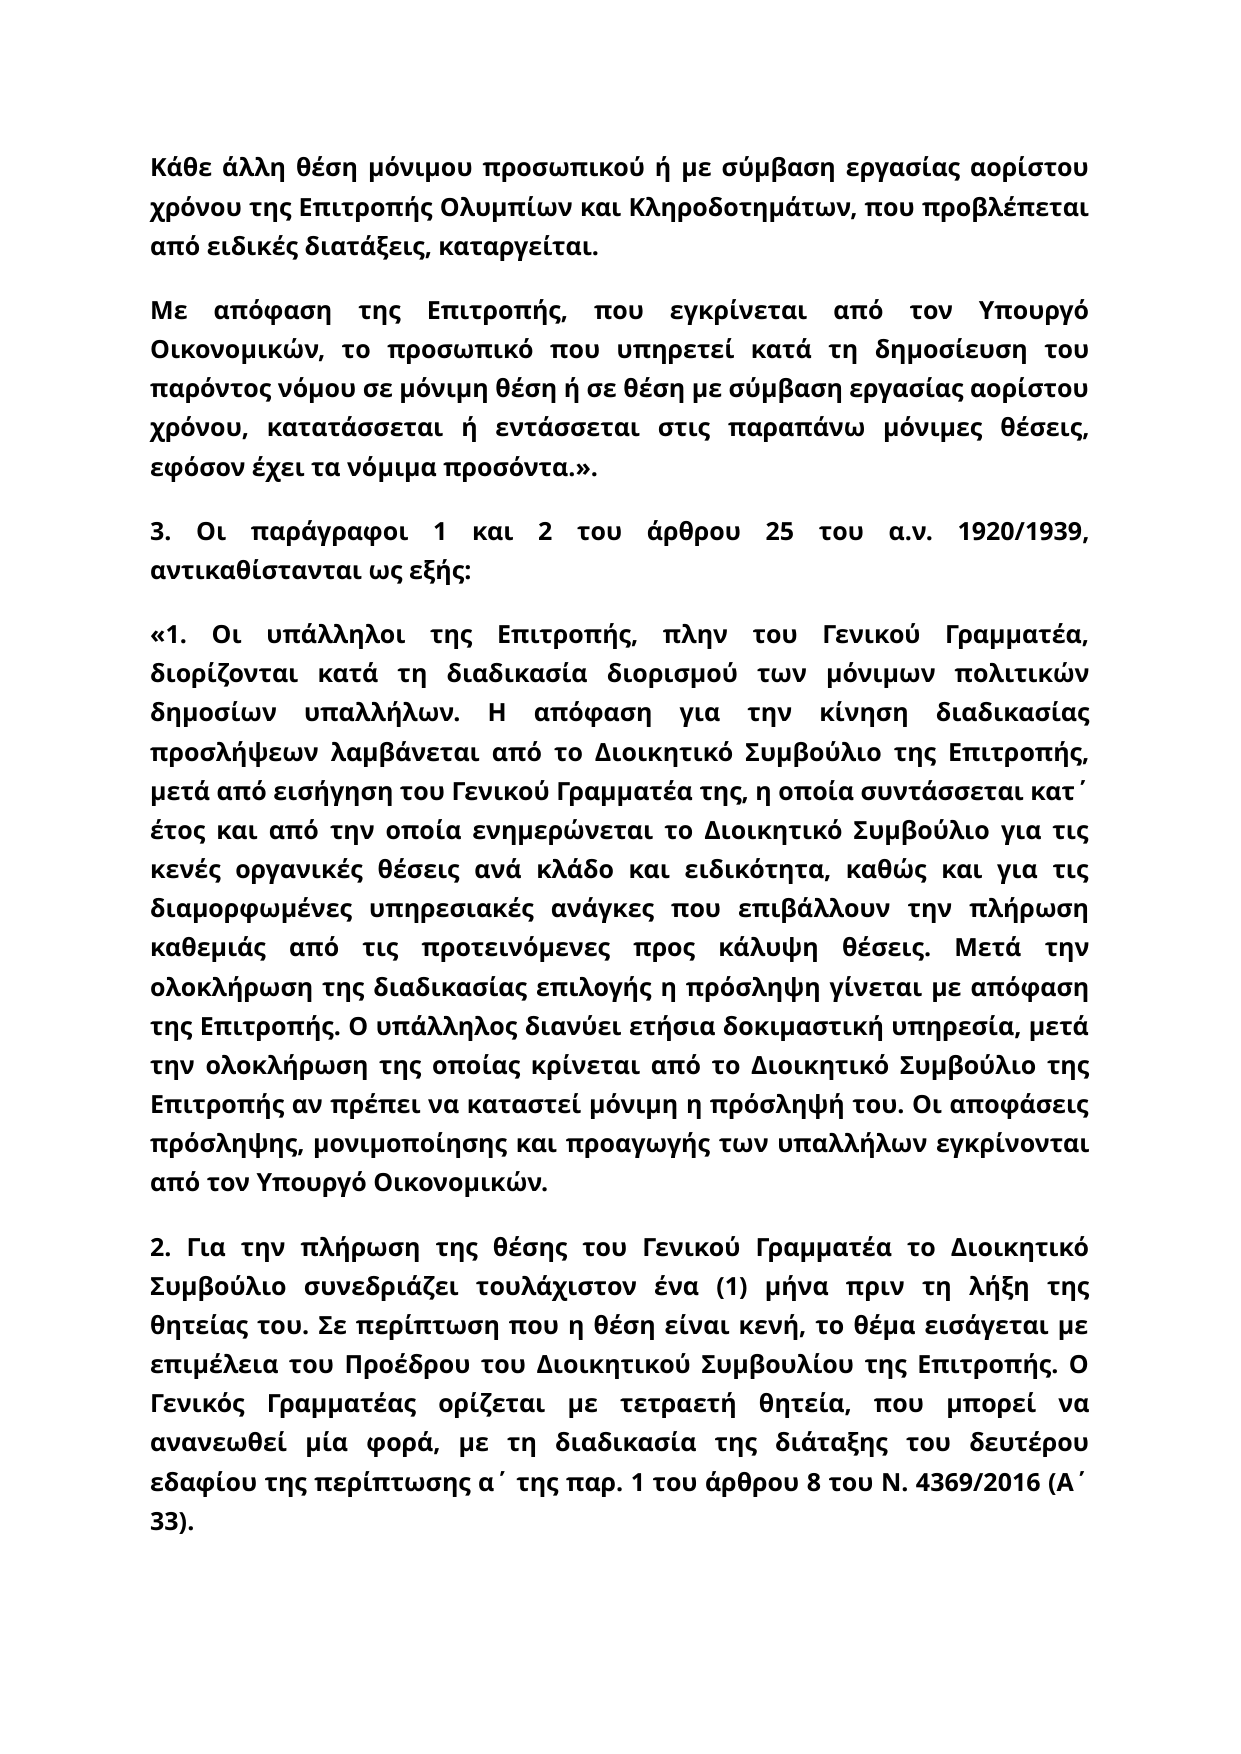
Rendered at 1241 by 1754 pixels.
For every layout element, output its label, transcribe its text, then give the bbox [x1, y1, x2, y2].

text Κάθε άλλη θέση μόνιμου προσωπικού ή με σύμβαση εργασίας αορίστου χρόνου της Επιτροπής Ολυμπίων και Κληροδοτημάτων, που προβλέπεται από ειδικές διατάξεις, καταργείται. [150, 150, 1090, 262]
text Με απόφαση της Επιτροπής, που εγκρίνεται από τον Υπουργό Οικονομικών, το προσωπικό που υπηρετεί κατά τη δημοσίευση του παρόντος νόμου σε μόνιμη θέση ή σε θέση με σύμβαση εργασίας αορίστου χρόνου, κατατάσσεται ή εντάσσεται στις παραπάνω μόνιμες θέσεις, εφόσον έχει τα νόμιμα προσόντα.». [150, 292, 1090, 483]
text 3. Οι παράγραφοι 1 και 2 του άρθρου 25 του α.ν. 1920/1939, αντικαθίστανται ως εξής: [150, 513, 1090, 587]
text «1. Οι υπάλληλοι της Επιτροπής, πλην του Γενικού Γραμματέα, διορίζονται κατά τη διαδικασία διορισμού των μόνιμων πολιτικών δημοσίων υπαλλήλων. Η απόφαση για την κίνηση διαδικασίας προσλήψεων λαμβάνεται από το Διοικητικό Συμβούλιο της Επιτροπής, μετά από εισήγηση του Γενικού Γραμματέα της, η οποία συντάσσεται κατ΄ έτος και από την οποία ενημερώνεται το Διοικητικό Συμβούλιο για τις κενές οργανικές θέσεις ανά κλάδο και ειδικότητα, καθώς και για τις διαμορφωμένες υπηρεσιακές ανάγκες που επιβάλλουν την πλήρωση καθεμιάς από τις προτεινόμενες προς κάλυψη θέσεις. Μετά την ολοκλήρωση της διαδικασίας επιλογής η πρόσληψη γίνεται με απόφαση της Επιτροπής. Ο υπάλληλος διανύει ετήσια δοκιμαστική υπηρεσία, μετά την ολοκλήρωση της οποίας κρίνεται από το Διοικητικό Συμβούλιο της Επιτροπής αν πρέπει να καταστεί μόνιμη η πρόσληψή του. Οι αποφάσεις πρόσληψης, μονιμοποίησης και προαγωγής των υπαλλήλων εγκρίνονται από τον Υπουργό Οικονομικών. [150, 617, 1090, 1199]
text 2. Για την πλήρωση της θέσης του Γενικού Γραμματέα το Διοικητικό Συμβούλιο συνεδριάζει τουλάχιστον ένα (1) μήνα πριν τη λήξη της θητείας του. Σε περίπτωση που η θέση είναι κενή, το θέμα εισάγεται με επιμέλεια του Προέδρου του Διοικητικού Συμβουλίου της Επιτροπής. Ο Γενικός Γραμματέας ορίζεται με τετραετή θητεία, που μπορεί να ανανεωθεί μία φορά, με τη διαδικασία της διάταξης του δευτέρου εδαφίου της περίπτωσης α΄ της παρ. 1 του άρθρου 8 του Ν. 4369/2016 (Α΄ 33). [150, 1229, 1090, 1537]
